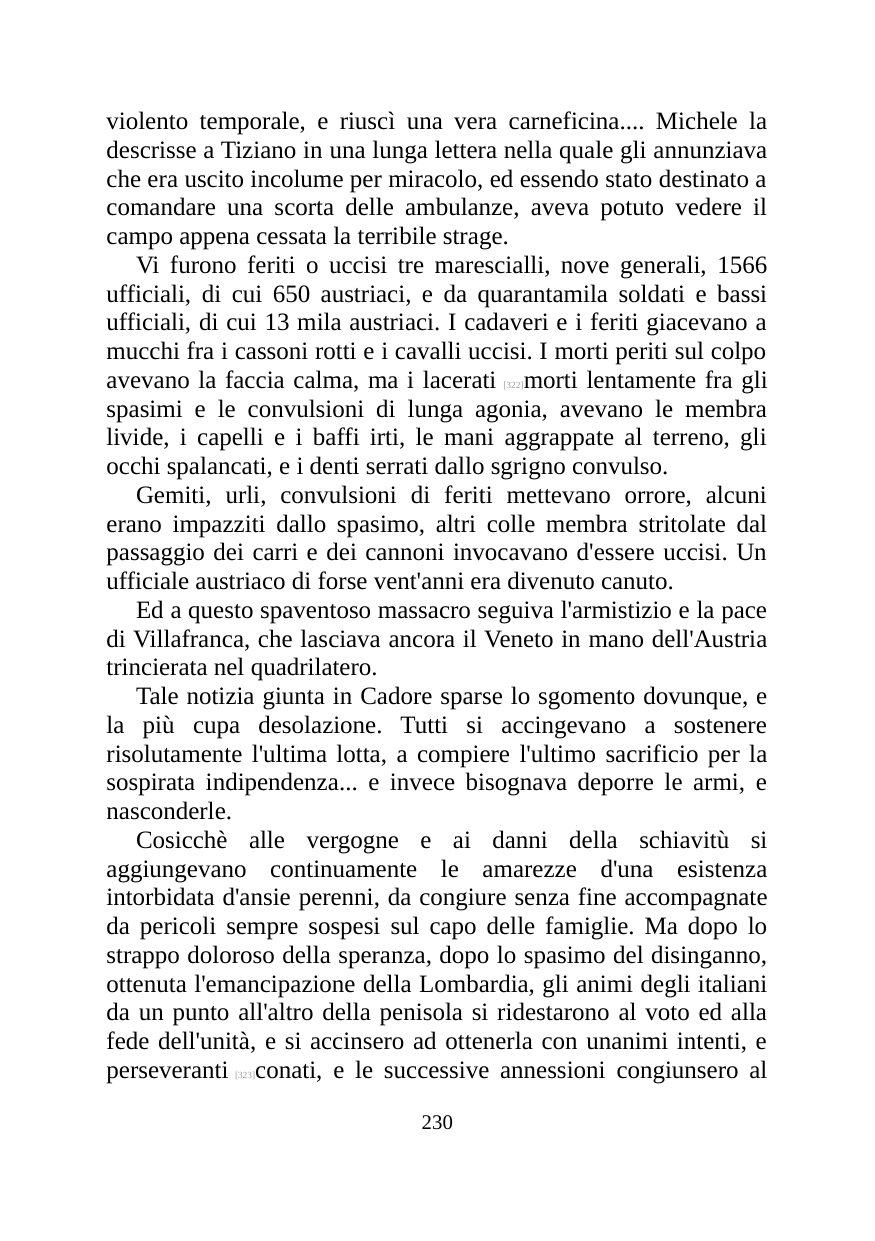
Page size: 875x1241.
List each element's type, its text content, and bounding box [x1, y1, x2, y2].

text violento temporale, e riuscì una vera carneficina.... Michele la descrisse a Tiziano in una lunga lettera nella quale gli annunziava che era uscito incolume per miracolo, ed essendo stato destinato a comandare una scorta delle ambulanze, aveva potuto vedere il campo appena cessata la terribile strage. [106, 106, 768, 250]
text Gemiti, urli, convulsioni di feriti mettevano orrore, alcuni erano impazziti dallo spasimo, altri colle membra stritolate dal passaggio dei carri e dei cannoni invocavano d'essere uccisi. Un ufficiale austriaco di forse vent'anni era divenuto canuto. [106, 480, 768, 595]
text Tale notizia giunta in Cadore sparse lo sgomento dovunque, e la più cupa desolazione. Tutti si accingevano a sostenere risolutamente l'ultima lotta, a compiere l'ultimo sacrificio per la sospirata indipendenza... e invece bisognava deporre le armi, e nasconderle. [106, 681, 768, 825]
text Cosicchè alle vergogne e ai danni della schiavitù si aggiungevano continuamente le amarezze d'una esistenza intorbidata d'ansie perenni, da congiure senza fine accompagnate da pericoli sempre sospesi sul capo delle famiglie. Ma dopo lo strappo doloroso della speranza, dopo lo spasimo del disinganno, ottenuta l'emancipazione della Lombardia, gli animi degli italiani da un punto all'altro della penisola si ridestarono al voto ed alla fede dell'unità, e si accinsero ad ottenerla con unanimi intenti, e perseveranti [323]conati, e le successive annessioni congiunsero al [106, 825, 768, 1084]
text Ed a questo spaventoso massacro seguiva l'armistizio e la pace di Villafranca, che lasciava ancora il Veneto in mano dell'Austria trincierata nel quadrilatero. [106, 595, 768, 681]
text Vi furono feriti o uccisi tre marescialli, nove generali, 1566 ufficiali, di cui 650 austriaci, e da quarantamila soldati e bassi ufficiali, di cui 13 mila austriaci. I cadaveri e i feriti giacevano a mucchi fra i cassoni rotti e i cavalli uccisi. I morti periti sul colpo avevano la faccia calma, ma i lacerati [322]morti lentamente fra gli spasimi e le convulsioni di lunga agonia, avevano le membra livide, i capelli e i baffi irti, le mani aggrappate al terreno, gli occhi spalancati, e i denti serrati dallo sgrigno convulso. [106, 250, 768, 480]
